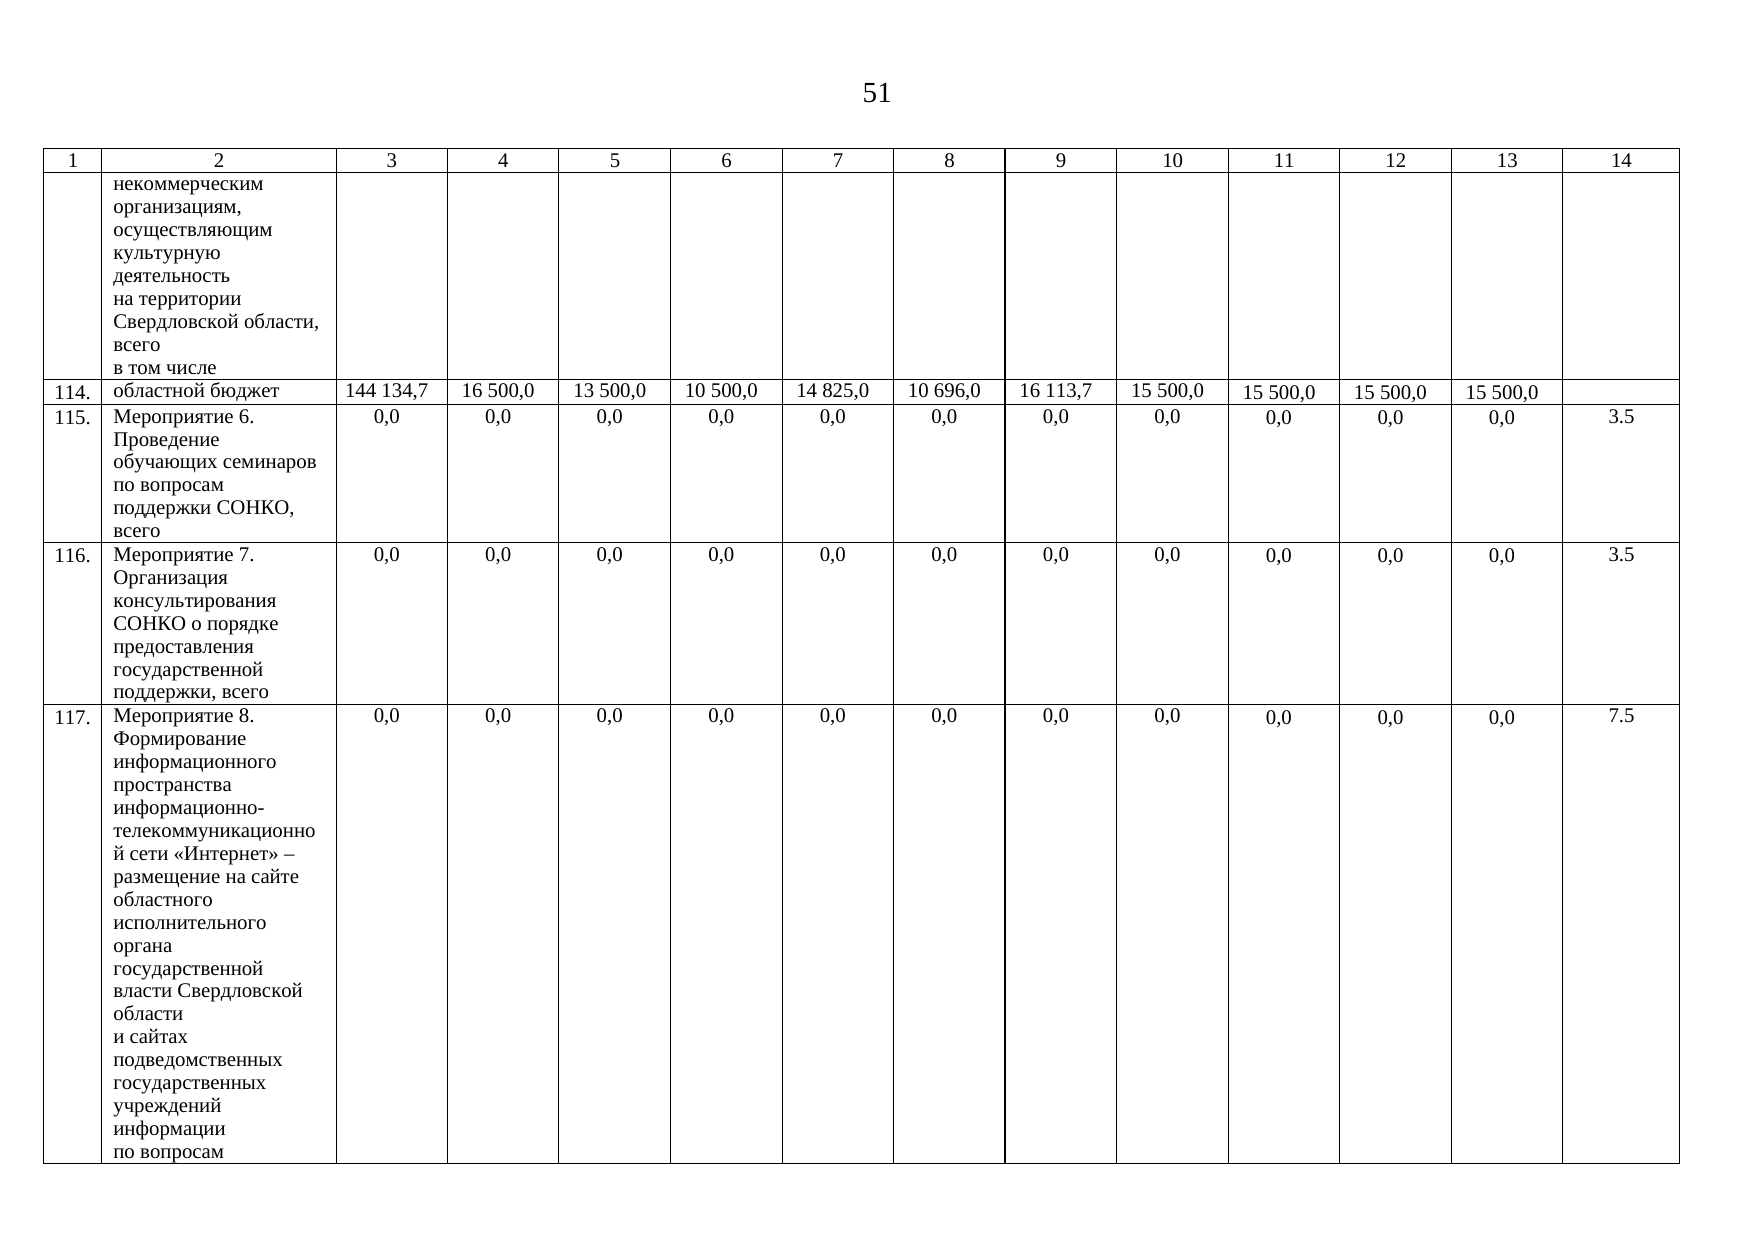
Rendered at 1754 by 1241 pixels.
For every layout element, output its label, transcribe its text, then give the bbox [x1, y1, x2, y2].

table_cell 0,0 [1006, 543, 1116, 703]
table_header 13 [1452, 149, 1562, 172]
table_header 8 [894, 149, 1004, 172]
table_cell 0,0 [894, 705, 1004, 1163]
table_cell областной бюджет [102, 380, 336, 404]
table_cell 0,0 [337, 543, 447, 703]
table_cell 144 134,7 [337, 380, 447, 404]
table_cell [1229, 173, 1339, 379]
table_cell 117. [44, 705, 101, 1163]
table_cell 0,0 [671, 543, 782, 703]
table_cell 0,0 [448, 543, 558, 703]
table_cell [894, 173, 1004, 379]
table_cell [1563, 173, 1679, 379]
table_cell 0,0 [1452, 405, 1562, 542]
table_header 9 [1006, 149, 1116, 172]
table_cell 0,0 [1229, 705, 1339, 1163]
table_cell 13 500,0 [559, 380, 670, 404]
table_cell [783, 173, 893, 379]
table_header 11 [1229, 149, 1339, 172]
table_cell Мероприятие 8. Формирование информационного пространства информационно-телекоммуникационной сети «Интернет» – размещение на сайте областного исполнительного органа государственной власти Свердловской области и сайтах подведомственных государственных учреждений информации по вопросам [102, 705, 336, 1163]
table_cell [1006, 173, 1116, 379]
table_cell 116. [44, 543, 101, 703]
table_cell [671, 173, 782, 379]
table_cell 14 825,0 [783, 380, 893, 404]
table_cell 0,0 [1117, 705, 1228, 1163]
table_cell 0,0 [1340, 543, 1451, 703]
table_cell [1563, 380, 1679, 404]
table_cell [337, 173, 447, 379]
table_cell некоммерческим организациям, осуществляющим культурную деятельность на территории Свердловской области, всего в том числе [102, 173, 336, 379]
table_cell 10 500,0 [671, 380, 782, 404]
table_cell [1452, 173, 1562, 379]
table_cell 3.5 [1563, 405, 1679, 542]
table_cell 0,0 [894, 405, 1004, 542]
table_header 5 [559, 149, 670, 172]
table_cell 0,0 [1229, 543, 1339, 703]
table_cell 0,0 [448, 405, 558, 542]
table_cell 0,0 [1117, 405, 1228, 542]
table_cell [559, 173, 670, 379]
table_cell 0,0 [337, 405, 447, 542]
table_cell 7.5 [1563, 705, 1679, 1163]
table_cell Мероприятие 7. Организация консультирования СОНКО о порядке предоставления государственной поддержки, всего [102, 543, 336, 703]
table_header 2 [102, 149, 336, 172]
table_cell 0,0 [783, 405, 893, 542]
table_cell 0,0 [1117, 543, 1228, 703]
table_header 6 [671, 149, 782, 172]
table_cell 0,0 [1452, 705, 1562, 1163]
table_cell [448, 173, 558, 379]
table_header 1 [44, 149, 101, 172]
table_cell 3.5 [1563, 543, 1679, 703]
table_cell 115. [44, 405, 101, 542]
table_cell 15 500,0 [1452, 380, 1562, 404]
table_cell 0,0 [1340, 705, 1451, 1163]
table_cell 10 696,0 [894, 380, 1004, 404]
table_cell 16 500,0 [448, 380, 558, 404]
table_header 7 [783, 149, 893, 172]
table_cell 114. [44, 380, 101, 404]
table_cell Мероприятие 6. Проведение обучающих семинаров по вопросам поддержки СОНКО, всего [102, 405, 336, 542]
table_header 4 [448, 149, 558, 172]
table_cell 15 500,0 [1340, 380, 1451, 404]
table_header 12 [1340, 149, 1451, 172]
table_cell 0,0 [783, 705, 893, 1163]
table_cell [1340, 173, 1451, 379]
table_cell [44, 173, 101, 379]
table_cell 0,0 [559, 705, 670, 1163]
table_cell 0,0 [1006, 405, 1116, 542]
table_cell 15 500,0 [1229, 380, 1339, 404]
table_cell 16 113,7 [1006, 380, 1116, 404]
table_header 10 [1117, 149, 1228, 172]
table_cell 0,0 [559, 543, 670, 703]
table_cell 0,0 [1340, 405, 1451, 542]
table_header 3 [337, 149, 447, 172]
table_cell 0,0 [894, 543, 1004, 703]
table_cell 15 500,0 [1117, 380, 1228, 404]
table_cell 0,0 [671, 705, 782, 1163]
table_header 14 [1563, 149, 1679, 172]
table_cell 0,0 [671, 405, 782, 542]
table_cell [1117, 173, 1228, 379]
table_cell 0,0 [1229, 405, 1339, 542]
table_cell 0,0 [448, 705, 558, 1163]
table_cell 0,0 [559, 405, 670, 542]
table_cell 0,0 [783, 543, 893, 703]
table_cell 0,0 [1006, 705, 1116, 1163]
table_cell 0,0 [1452, 543, 1562, 703]
table_cell 0,0 [337, 705, 447, 1163]
